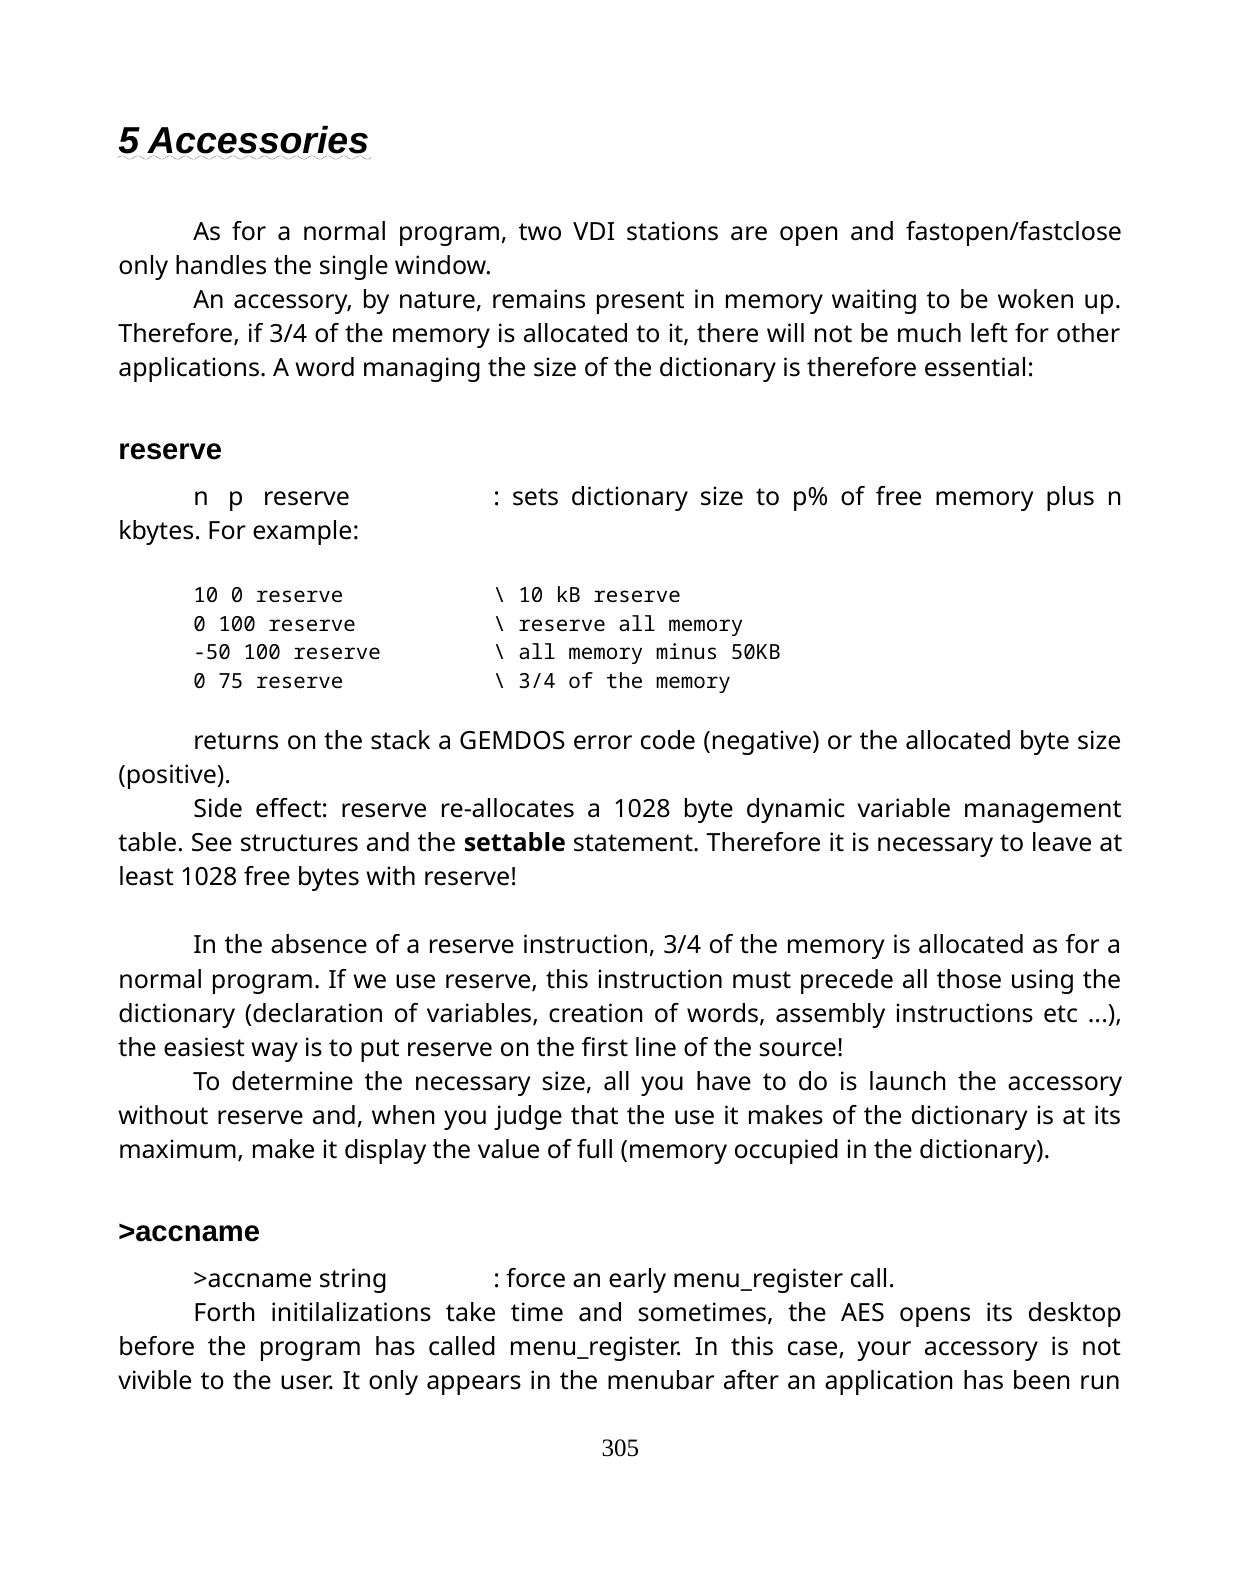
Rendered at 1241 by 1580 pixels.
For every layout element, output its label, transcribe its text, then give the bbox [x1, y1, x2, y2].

text In the absence of a reserve instruction, 3/4 of the memory is allocated as for a normal program. If we use reserve, this instruction must precede all those using the dictionary (declaration of variables, creation of words, assembly instructions etc ...), the easiest way is to put reserve on the first line of the source! [118, 927, 1123, 1063]
subtitle 5 Accessories [118, 118, 1122, 161]
text 0 75 reserve \ 3/4 of the memory [118, 666, 1123, 694]
text returns on the stack a GEMDOS error code (negative) or the allocated byte size (positive). [118, 723, 1123, 791]
text n p reserve : sets dictionary size to p% of free memory plus n kbytes. For example: [118, 478, 1123, 547]
text 10 0 reserve \ 10 kB reserve [118, 581, 1123, 609]
text An accessory, by nature, remains present in memory waiting to be woken up. Therefore, if 3/4 of the memory is allocated to it, there will not be much left for other applications. A word managing the size of the dictionary is therefore essential: [118, 282, 1123, 384]
text -50 100 reserve \ all memory minus 50KB [118, 637, 1123, 666]
text To determine the necessary size, all you have to do is launch the accessory without reserve and, when you judge that the use it makes of the dictionary is at its maximum, make it display the value of full (memory occupied in the dictionary). [118, 1063, 1123, 1166]
text Forth initilalizations take time and sometimes, the AES opens its desktop before the program has called menu_register. In this case, your accessory is not vivible to the user. It only appears in the menubar after an application has been run [118, 1294, 1123, 1397]
text >accname string : force an early menu_register call. [118, 1260, 1123, 1294]
subtitle reserve [118, 432, 1122, 466]
text As for a normal program, two VDI stations are open and fastopen/fastclose only handles the single window. [118, 213, 1123, 282]
text Side effect: reserve re-allocates a 1028 byte dynamic variable management table. See structures and the settable statement. Therefore it is necessary to leave at least 1028 free bytes with reserve! [118, 791, 1123, 893]
text 0 100 reserve \ reserve all memory [118, 609, 1123, 637]
subtitle >accname [118, 1214, 1122, 1248]
